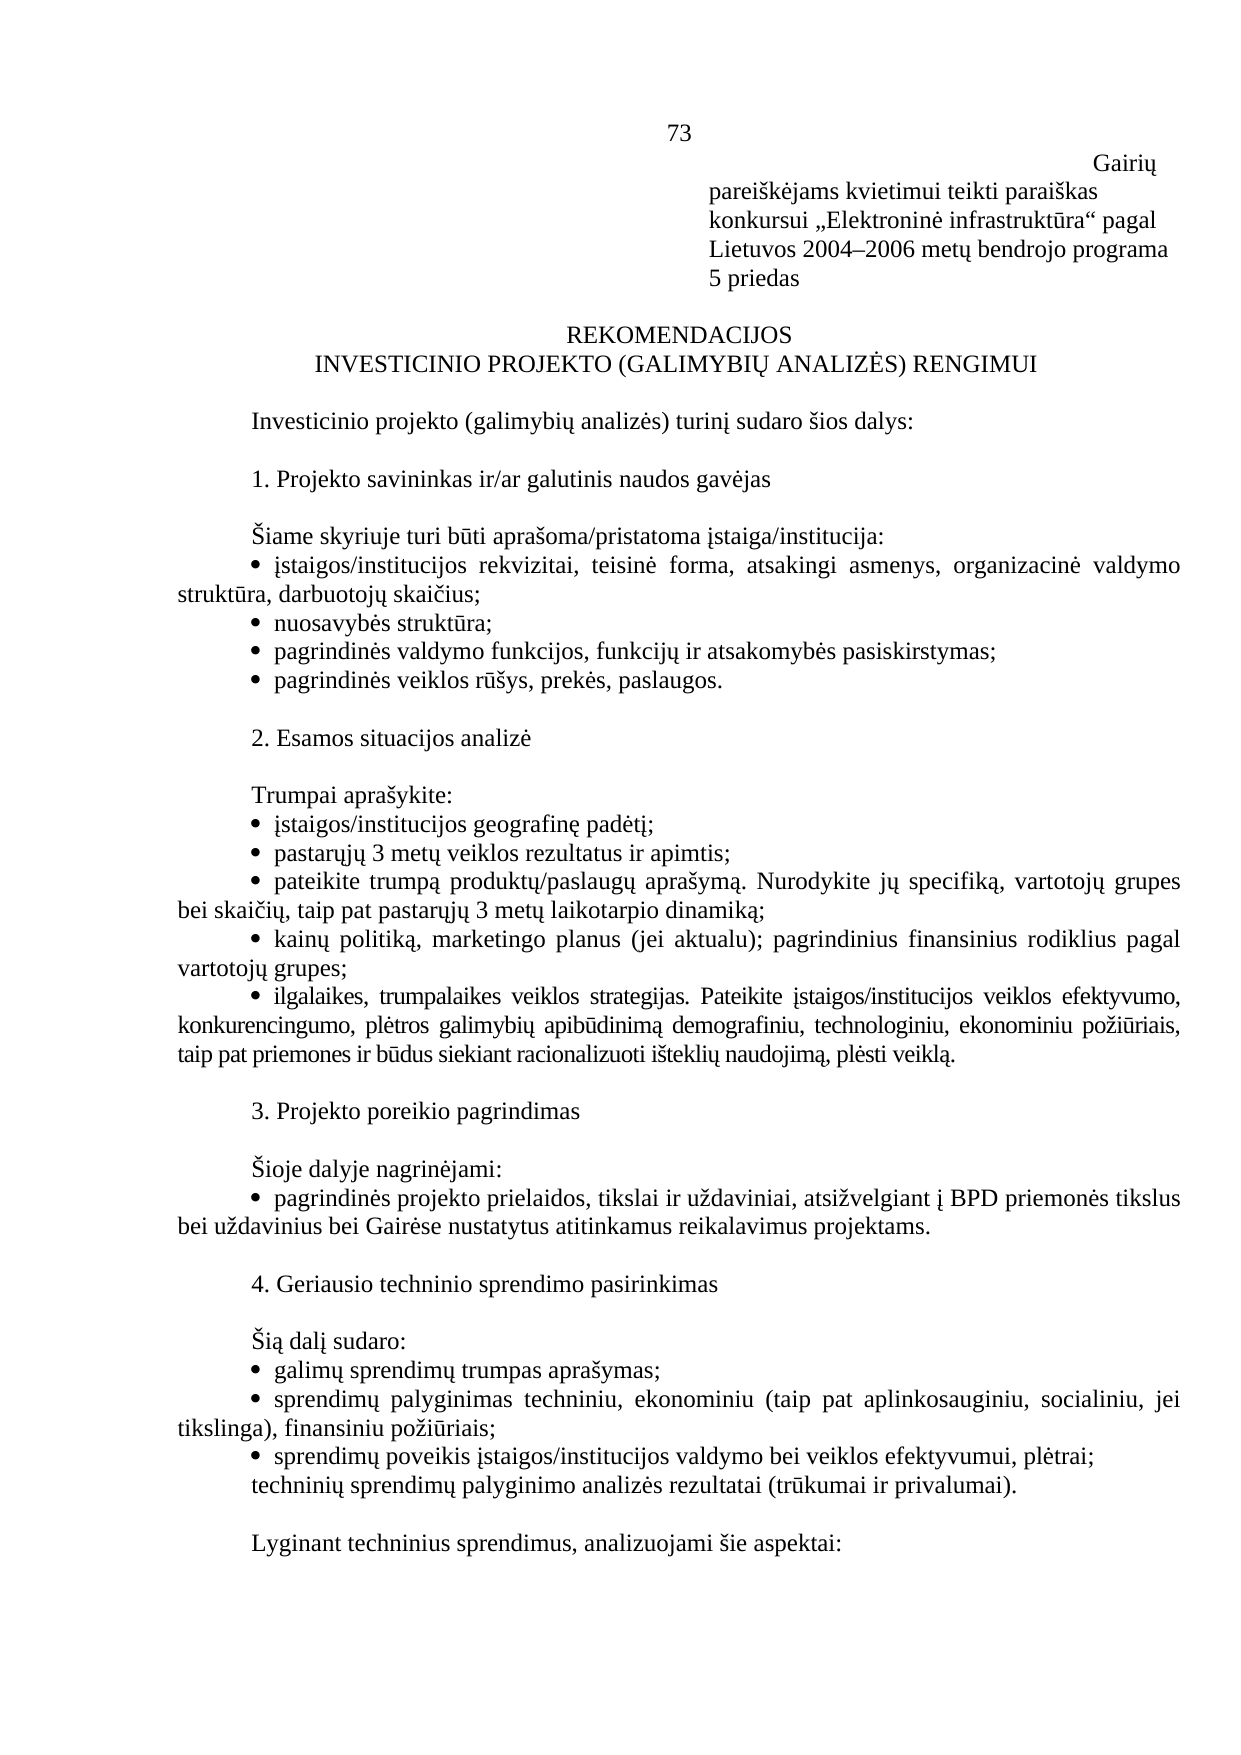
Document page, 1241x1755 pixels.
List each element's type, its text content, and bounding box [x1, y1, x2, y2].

text Šiame skyriuje turi būti aprašoma/pristatoma įstaiga/institucija: [177, 521, 1181, 550]
text rekomendacijos [177, 320, 1181, 349]
text galimų sprendimų trumpas aprašymas; [177, 1355, 1181, 1384]
text įstaigos/institucijos rekvizitai, teisinė forma, atsakingi asmenys, organizacinė valdymo struktūra, darbuotojų skaičius; [177, 550, 1181, 608]
text 3. Projekto poreikio pagrindimas [177, 1096, 1181, 1125]
text sprendimų poveikis įstaigos/institucijos valdymo bei veiklos efektyvumui, plėtrai; [177, 1441, 1181, 1470]
text Lietuvos 2004–2006 metų bendrojo programa [177, 234, 1181, 263]
text Lyginant techninius sprendimus, analizuojami šie aspektai: [177, 1528, 1181, 1556]
text nuosavybės struktūra; [177, 608, 1181, 636]
text 5 priedas [177, 263, 1181, 291]
text investicinio projekto (galimybių ANALIZĖS) rengimui [177, 349, 1181, 378]
text konkursui „Elektroninė infrastruktūra“ pagal [177, 205, 1181, 234]
text Investicinio projekto (galimybių analizės) turinį sudaro šios dalys: [177, 406, 1181, 435]
text Šią dalį sudaro: [177, 1326, 1181, 1355]
text 1. Projekto savininkas ir/ar galutinis naudos gavėjas [177, 464, 1181, 493]
text pagrindinės veiklos rūšys, prekės, paslaugos. [177, 665, 1181, 694]
text pastarųjų 3 metų veiklos rezultatus ir apimtis; [177, 838, 1181, 866]
text kainų politiką, marketingo planus (jei aktualu); pagrindinius finansinius rodiklius pagal vartotojų grupes; [177, 924, 1181, 981]
text ilgalaikes, trumpalaikes veiklos strategijas. Pateikite įstaigos/institucijos veiklos efektyvumo, konkurencingumo, plėtros galimybių apibūdinimą demografiniu, technologiniu, ekonominiu požiūriais, taip pat priemones ir būdus siekiant racionalizuoti išteklių naudojimą, plėsti veiklą. [177, 981, 1181, 1068]
text 2. Esamos situacijos analizė [177, 723, 1181, 751]
text pateikite trumpą produktų/paslaugų aprašymą. Nurodykite jų specifiką, vartotojų grupes bei skaičių, taip pat pastarųjų 3 metų laikotarpio dinamiką; [177, 866, 1181, 924]
text pagrindinės valdymo funkcijos, funkcijų ir atsakomybės pasiskirstymas; [177, 636, 1181, 665]
text įstaigos/institucijos geografinę padėtį; [177, 809, 1181, 838]
text Trumpai aprašykite: [177, 780, 1181, 809]
text 4. Geriausio techninio sprendimo pasirinkimas [177, 1269, 1181, 1298]
text sprendimų palyginimas techniniu, ekonominiu (taip pat aplinkosauginiu, socialiniu, jei tikslinga), finansiniu požiūriais; [177, 1384, 1181, 1441]
text techninių sprendimų palyginimo analizės rezultatai (trūkumai ir privalumai). [177, 1470, 1181, 1499]
text pagrindinės projekto prielaidos, tikslai ir uždaviniai, atsižvelgiant į BPD priemonės tikslus bei uždavinius bei Gairėse nustatytus atitinkamus reikalavimus projektams. [177, 1183, 1181, 1240]
text Gairių pareiškėjams kvietimui teikti paraiškas [709, 148, 1181, 205]
text Šioje dalyje nagrinėjami: [177, 1154, 1181, 1183]
